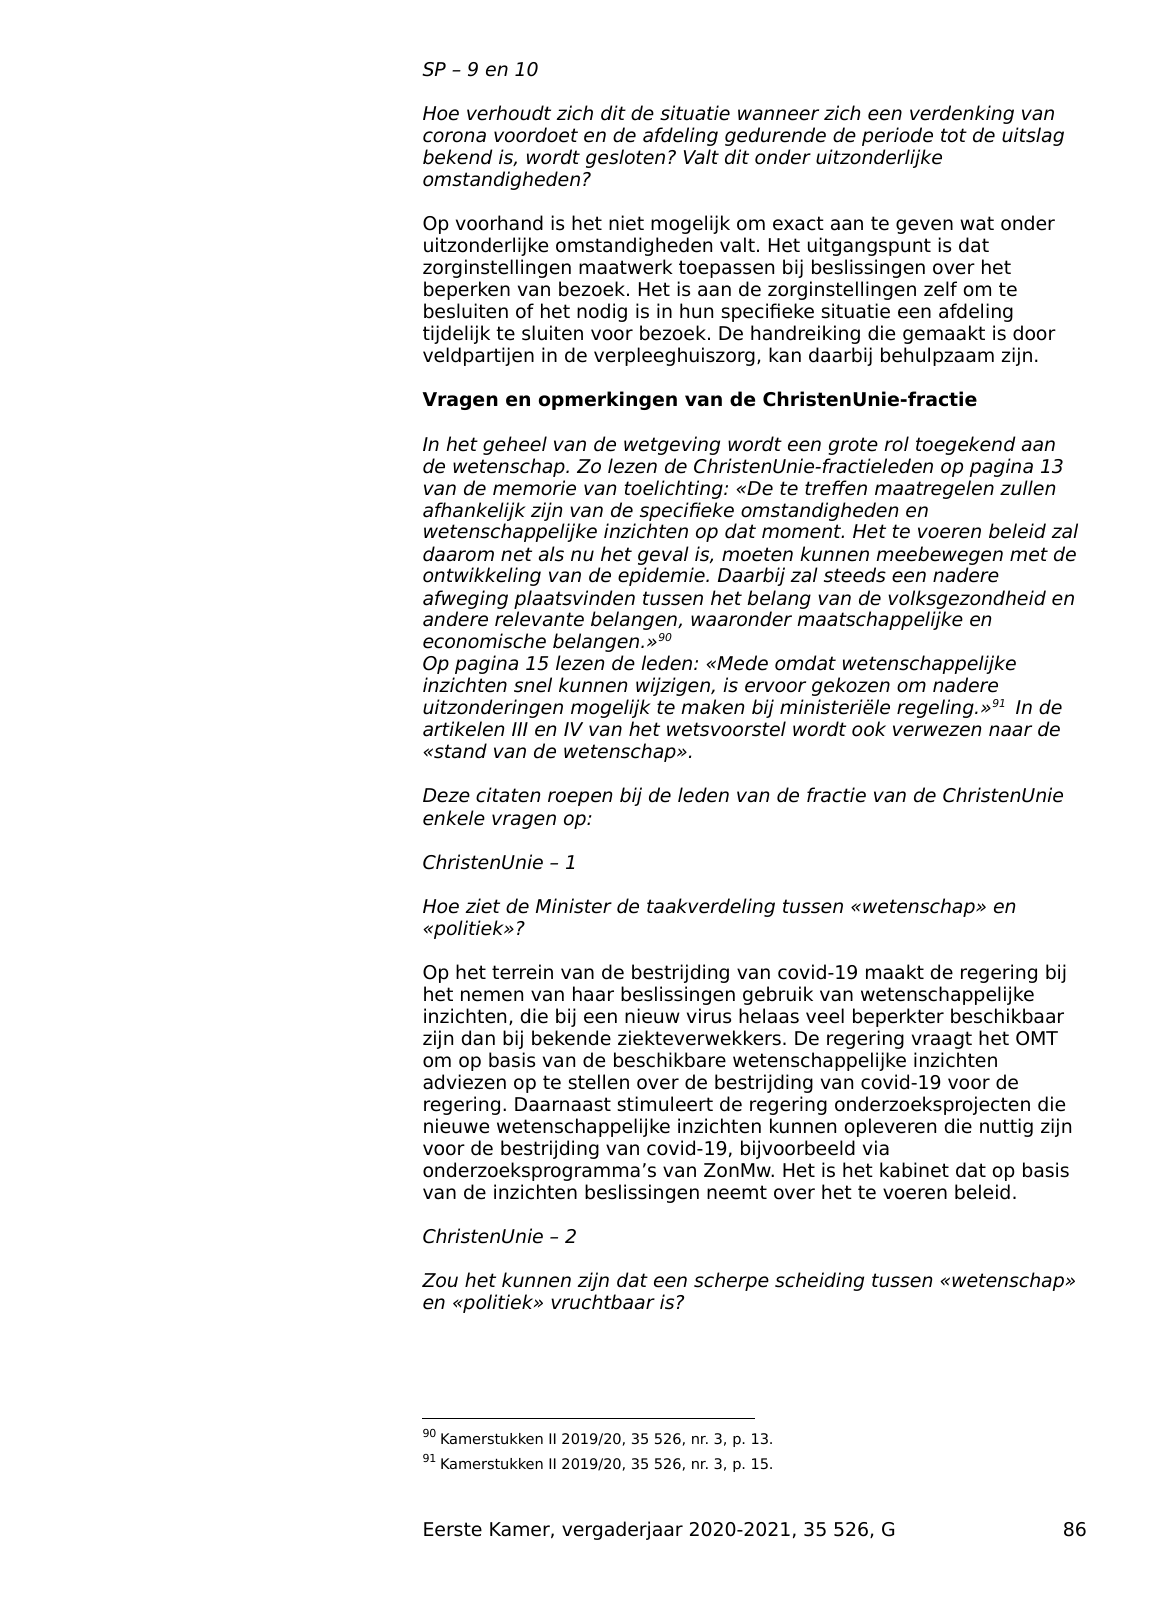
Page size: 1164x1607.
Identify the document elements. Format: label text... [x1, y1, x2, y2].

text Op voorhand is het niet mogelijk om exact aan te geven wat onder uitzonderlijke omstandigheden valt. Het uitgangspunt is dat zorginstellingen maatwerk toepassen bij beslissingen over het beperken van bezoek. Het is aan de zorginstellingen zelf om te besluiten of het nodig is in hun specifieke situatie een afdeling tijdelijk te sluiten voor bezoek. De handreiking die gemaakt is door veldpartijen in de verpleeghuiszorg, kan daarbij behulpzaam zijn. [422, 213, 1087, 367]
subtitle SP – 9 en 10 [422, 59, 1087, 81]
text Hoe ziet de Minister de taakverdeling tussen «wetenschap» en «politiek»? [422, 896, 1087, 940]
text In het geheel van de wetgeving wordt een grote rol toegekend aan de wetenschap. Zo lezen de ChristenUnie-fractieleden op pagina 13 van de memorie van toelichting: «De te treffen maatregelen zullen afhankelijk zijn van de specifieke omstandigheden en wetenschappelijke inzichten op dat moment. Het te voeren beleid zal daarom net als nu het geval is, moeten kunnen meebewegen met de ontwikkeling van de epidemie. Daarbij zal steeds een nadere afweging plaatsvinden tussen het belang van de volksgezondheid en andere relevante belangen, waaronder maatschappelijke en economische belangen.» [422, 433, 1087, 653]
text Kamerstukken II 2019/20, 35 526, nr. 3, p. 13. [422, 1427, 1087, 1449]
text Zou het kunnen zijn dat een scherpe scheiding tussen «wetenschap» en «politiek» vruchtbaar is? [422, 1270, 1087, 1314]
text Op het terrein van de bestrijding van covid-19 maakt de regering bij het nemen van haar beslissingen gebruik van wetenschappelijke inzichten, die bij een nieuw virus helaas veel beperkter beschikbaar zijn dan bij bekende ziekteverwekkers. De regering vraagt het OMT om op basis van de beschikbare wetenschappelijke inzichten adviezen op te stellen over de bestrijding van covid-19 voor de regering. Daarnaast stimuleert de regering onderzoeksprojecten die nieuwe wetenschappelijke inzichten kunnen opleveren die nuttig zijn voor de bestrijding van covid-19, bijvoorbeeld via onderzoeksprogramma’s van ZonMw. Het is het kabinet dat op basis van de inzichten beslissingen neemt over het te voeren beleid. [422, 962, 1087, 1204]
text Hoe verhoudt zich dit de situatie wanneer zich een verdenking van corona voordoet en de afdeling gedurende de periode tot de uitslag bekend is, wordt gesloten? Valt dit onder uitzonderlijke omstandigheden? [422, 103, 1087, 191]
subtitle ChristenUnie – 1 [422, 852, 1087, 873]
text Deze citaten roepen bij de leden van de fractie van de ChristenUnie enkele vragen op: [422, 785, 1087, 829]
subtitle ChristenUnie – 2 [422, 1226, 1087, 1248]
text Op pagina 15 lezen de leden: «Mede omdat wetenschappelijke inzichten snel kunnen wijzigen, is ervoor gekozen om nadere uitzonderingen mogelijk te maken bij ministeriële regeling.» In de artikelen III en IV van het wetsvoorstel wordt ook verwezen naar de «stand van de wetenschap». [422, 653, 1087, 763]
text Kamerstukken II 2019/20, 35 526, nr. 3, p. 15. [422, 1452, 1087, 1474]
subtitle Vragen en opmerkingen van de ChristenUnie-fractie [422, 389, 1087, 411]
